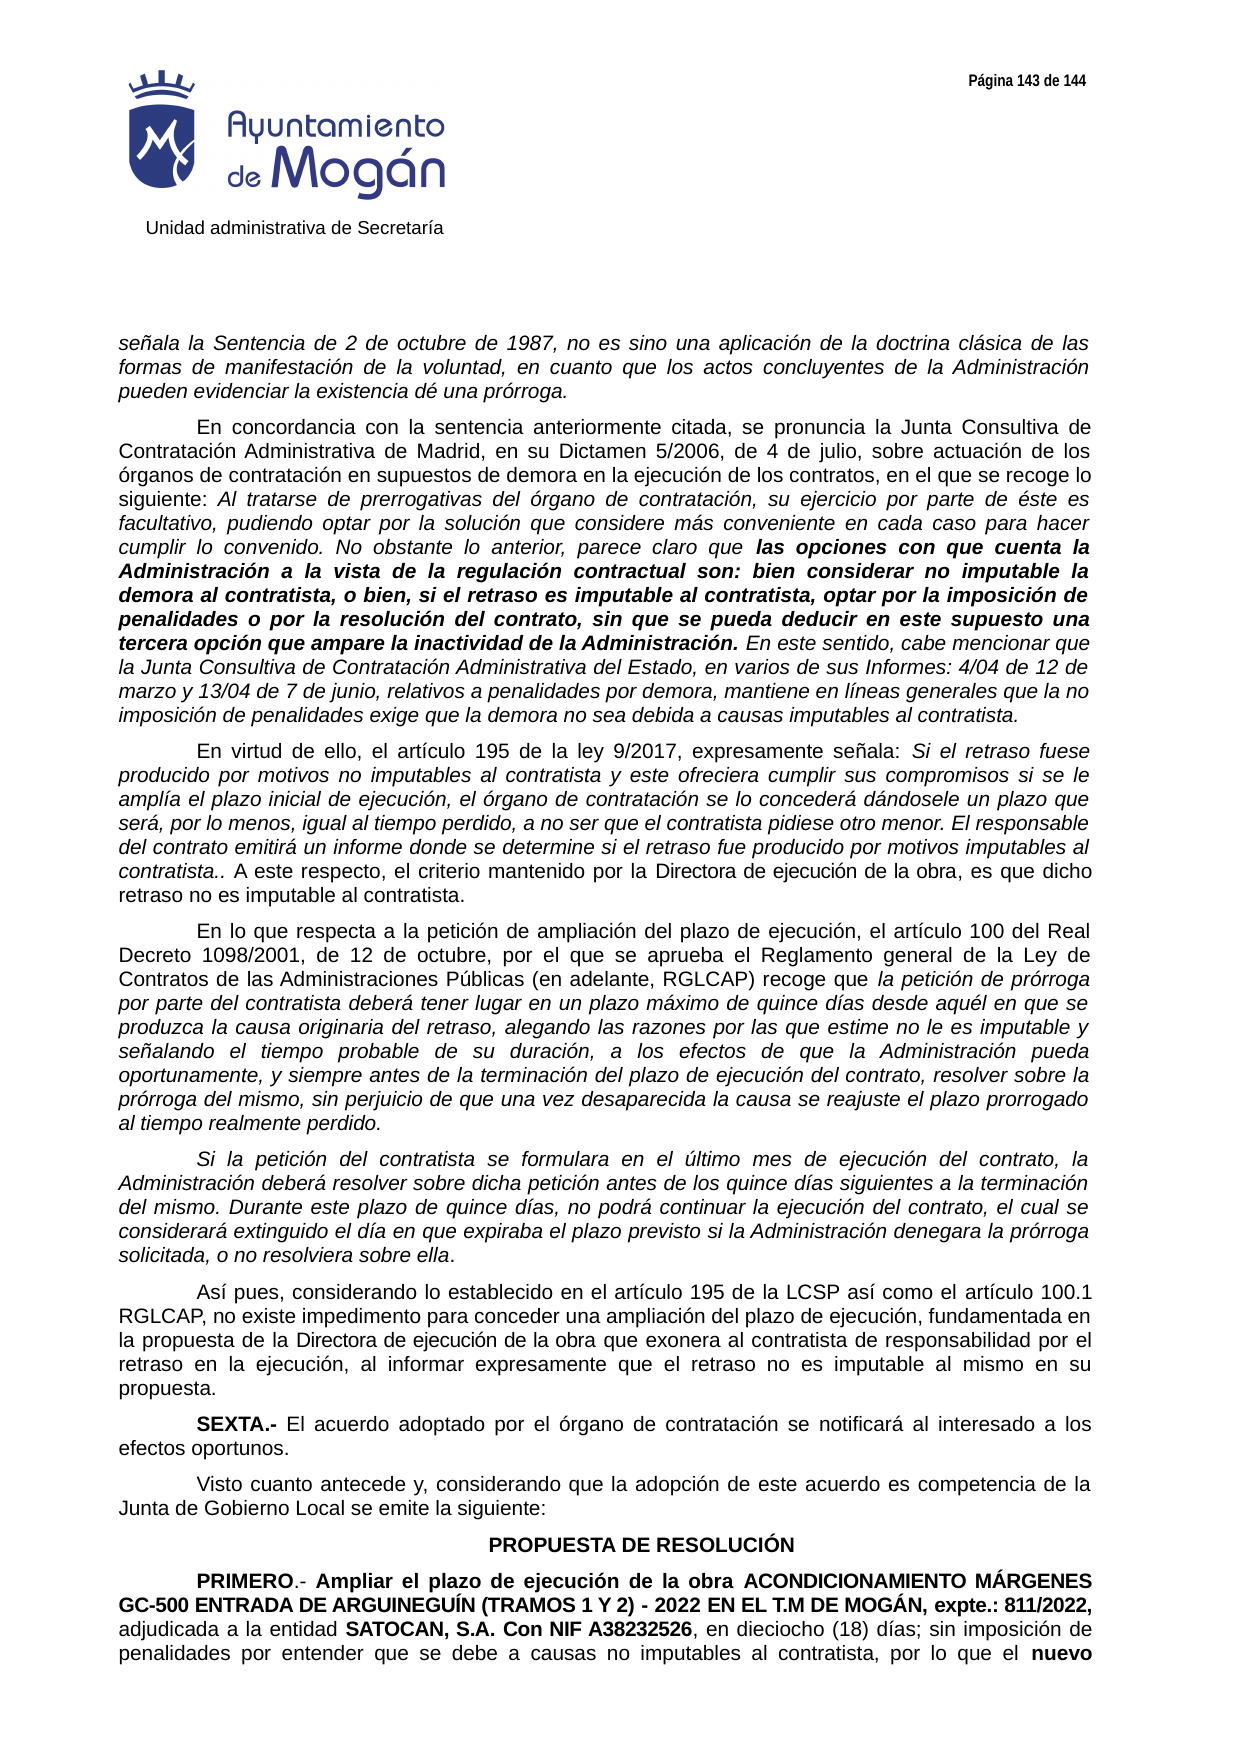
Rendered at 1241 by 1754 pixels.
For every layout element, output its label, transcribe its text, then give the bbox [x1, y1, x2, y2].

text En lo que respecta a la petición de ampliación del plazo de ejecución, el artículo 100 del Real Decreto 1098/2001, de 12 de octubre, por el que se aprueba el Reglamento general de la Ley de Contratos de las Administraciones Públicas (en adelante, RGLCAP) recoge que la petición de prórroga por parte del contratista deberá tener lugar en un plazo máximo de quince días desde aquél en que se produzca la causa originaria del retraso, alegando las razones por las que estime no le es imputable y señalando el tiempo probable de su duración, a los efectos de que la Administración pueda oportunamente, y siempre antes de la terminación del plazo de ejecución del contrato, resolver sobre la prórroga del mismo, sin perjuicio de que una vez desaparecida la causa se reajuste el plazo prorrogado al tiempo realmente perdido. [118, 919, 1092, 1135]
text En concordancia con la sentencia anteriormente citada, se pronuncia la Junta Consultiva de Contratación Administrativa de Madrid, en su Dictamen 5/2006, de 4 de julio, sobre actuación de los órganos de contratación en supuestos de demora en la ejecución de los contratos, en el que se recoge lo siguiente: Al tratarse de prerrogativas del órgano de contratación, su ejercicio por parte de éste es facultativo, pudiendo optar por la solución que considere más conveniente en cada caso para hacer cumplir lo convenido. No obstante lo anterior, parece claro que las opciones con que cuenta la Administración a la vista de la regulación contractual son: bien considerar no imputable la demora al contratista, o bien, si el retraso es imputable al contratista, optar por la imposición de penalidades o por la resolución del contrato, sin que se pueda deducir en este supuesto una tercera opción que ampare la inactividad de la Administración. En este sentido, cabe mencionar que la Junta Consultiva de Contratación Administrativa del Estado, en varios de sus Informes: 4/04 de 12 de marzo y 13/04 de 7 de junio, relativos a penalidades por demora, mantiene en líneas generales que la no imposición de penalidades exige que la demora no sea debida a causas imputables al contratista. [118, 415, 1092, 726]
text Visto cuanto antecede y, considerando que la adopción de este acuerdo es competencia de la Junta de Gobierno Local se emite la siguiente: [118, 1472, 1092, 1520]
text señala la Sentencia de 2 de octubre de 1987, no es sino una aplicación de la doctrina clásica de las formas de manifestación de la voluntad, en cuanto que los actos concluyentes de la Administración pueden evidenciar la existencia dé una prórroga. [118, 331, 1092, 402]
text Si la petición del contratista se formulara en el último mes de ejecución del contrato, la Administración deberá resolver sobre dicha petición antes de los quince días siguientes a la terminación del mismo. Durante este plazo de quince días, no podrá continuar la ejecución del contrato, el cual se considerará extinguido el día en que expiraba el plazo previsto si la Administración denegara la prórroga solicitada, o no resolviera sobre ella. [118, 1147, 1092, 1267]
picture [128, 70, 445, 206]
text Así pues, considerando lo establecido en el artículo 195 de la LCSP así como el artículo 100.1 RGLCAP, no existe impedimento para conceder una ampliación del plazo de ejecución, fundamentada en la propuesta de la Directora de ejecución de la obra que exonera al contratista de responsabilidad por el retraso en la ejecución, al informar expresamente que el retraso no es imputable al mismo en su propuesta. [118, 1279, 1092, 1399]
text PRIMERO.- Ampliar el plazo de ejecución de la obra ACONDICIONAMIENTO MÁRGENES GC-500 ENTRADA DE ARGUINEGUÍN (TRAMOS 1 Y 2) - 2022 EN EL T.M DE MOGÁN, expte.: 811/2022, adjudicada a la entidad SATOCAN, S.A. Con NIF A38232526, en dieciocho (18) días; sin imposición de penalidades por entender que se debe a causas no imputables al contratista, por lo que el nuevo [118, 1569, 1092, 1665]
text SEXTA.- El acuerdo adoptado por el órgano de contratación se notificará al interesado a los efectos oportunos. [118, 1412, 1092, 1460]
text En virtud de ello, el artículo 195 de la ley 9/2017, expresamente señala: Si el retraso fuese producido por motivos no imputables al contratista y este ofreciera cumplir sus compromisos si se le amplía el plazo inicial de ejecución, el órgano de contratación se lo concederá dándosele un plazo que será, por lo menos, igual al tiempo perdido, a no ser que el contratista pidiese otro menor. El responsable del contrato emitirá un informe donde se determine si el retraso fue producido por motivos imputables al contratista.. A este respecto, el criterio mantenido por la Directora de ejecución de la obra, es que dicho retraso no es imputable al contratista. [118, 739, 1092, 907]
text PROPUESTA DE RESOLUCIÓN [118, 1533, 1092, 1557]
